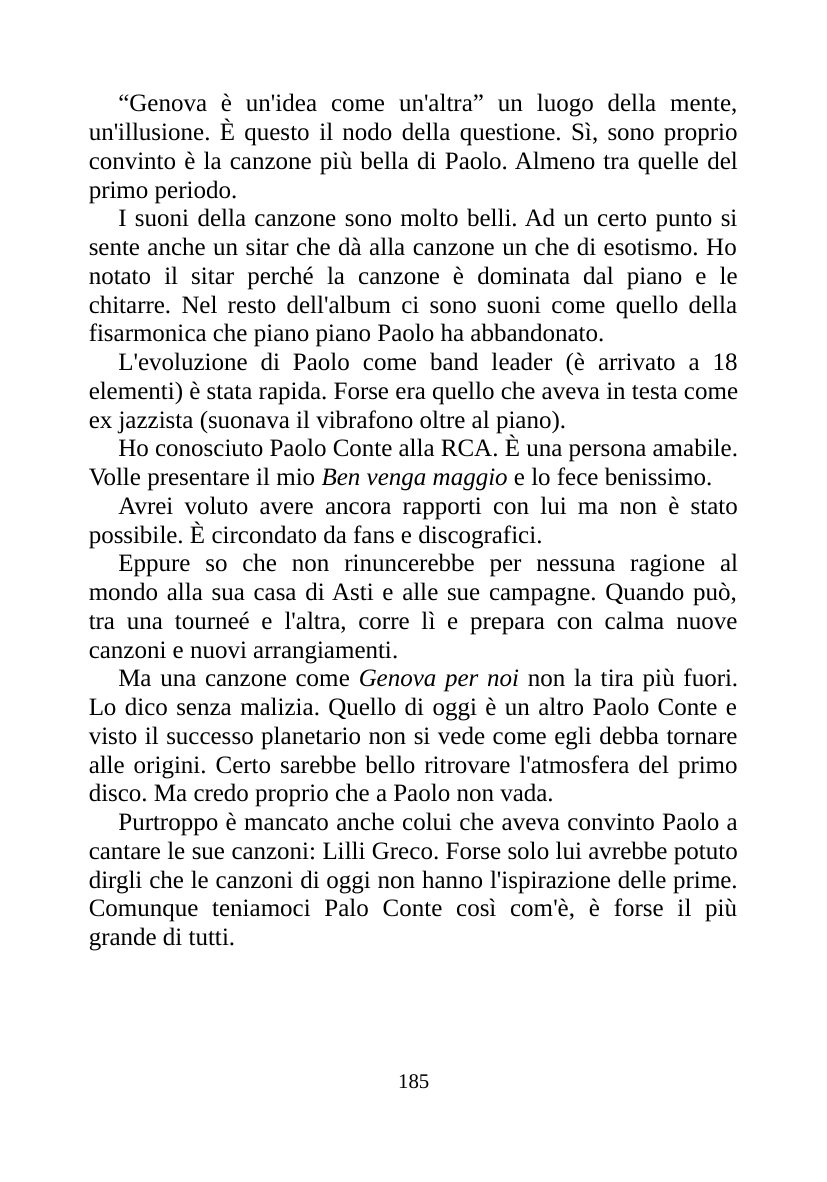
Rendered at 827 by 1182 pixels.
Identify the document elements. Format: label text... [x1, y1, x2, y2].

text Eppure so che non rinuncerebbe per nessuna ragione al mondo alla sua casa di Asti e alle sue campagne. Quando può, tra una tourneé e l'altra, corre lì e prepara con calma nuove canzoni e nuovi arrangiamenti. [88, 548, 738, 663]
text L'evoluzione di Paolo come band leader (è arrivato a 18 elementi) è stata rapida. Forse era quello che aveva in testa come ex jazzista (suonava il vibrafono oltre al piano). [88, 347, 738, 433]
text Ma una canzone come Genova per noi non la tira più fuori. Lo dico senza malizia. Quello di oggi è un altro Paolo Conte e visto il successo planetario non si vede come egli debba tornare alle origini. Certo sarebbe bello ritrovare l'atmosfera del primo disco. Ma credo proprio che a Paolo non vada. [88, 663, 738, 807]
text Avrei voluto avere ancora rapporti con lui ma non è stato possibile. È circondato da fans e discografici. [88, 491, 738, 548]
text Purtroppo è mancato anche colui che aveva convinto Paolo a cantare le sue canzoni: Lilli Greco. Forse solo lui avrebbe potuto dirgli che le canzoni di oggi non hanno l'ispirazione delle prime. Comunque teniamoci Palo Conte così com'è, è forse il più grande di tutti. [88, 807, 738, 951]
text “Genova è un'idea come un'altra” un luogo della mente, un'illusione. È questo il nodo della questione. Sì, sono proprio convinto è la canzone più bella di Paolo. Almeno tra quelle del primo periodo. [88, 88, 738, 203]
text Ho conosciuto Paolo Conte alla RCA. È una persona amabile. Volle presentare il mio Ben venga maggio e lo fece benissimo. [88, 433, 738, 491]
text I suoni della canzone sono molto belli. Ad un certo punto si sente anche un sitar che dà alla canzone un che di esotismo. Ho notato il sitar perché la canzone è dominata dal piano e le chitarre. Nel resto dell'album ci sono suoni come quello della fisarmonica che piano piano Paolo ha abbandonato. [88, 203, 738, 347]
